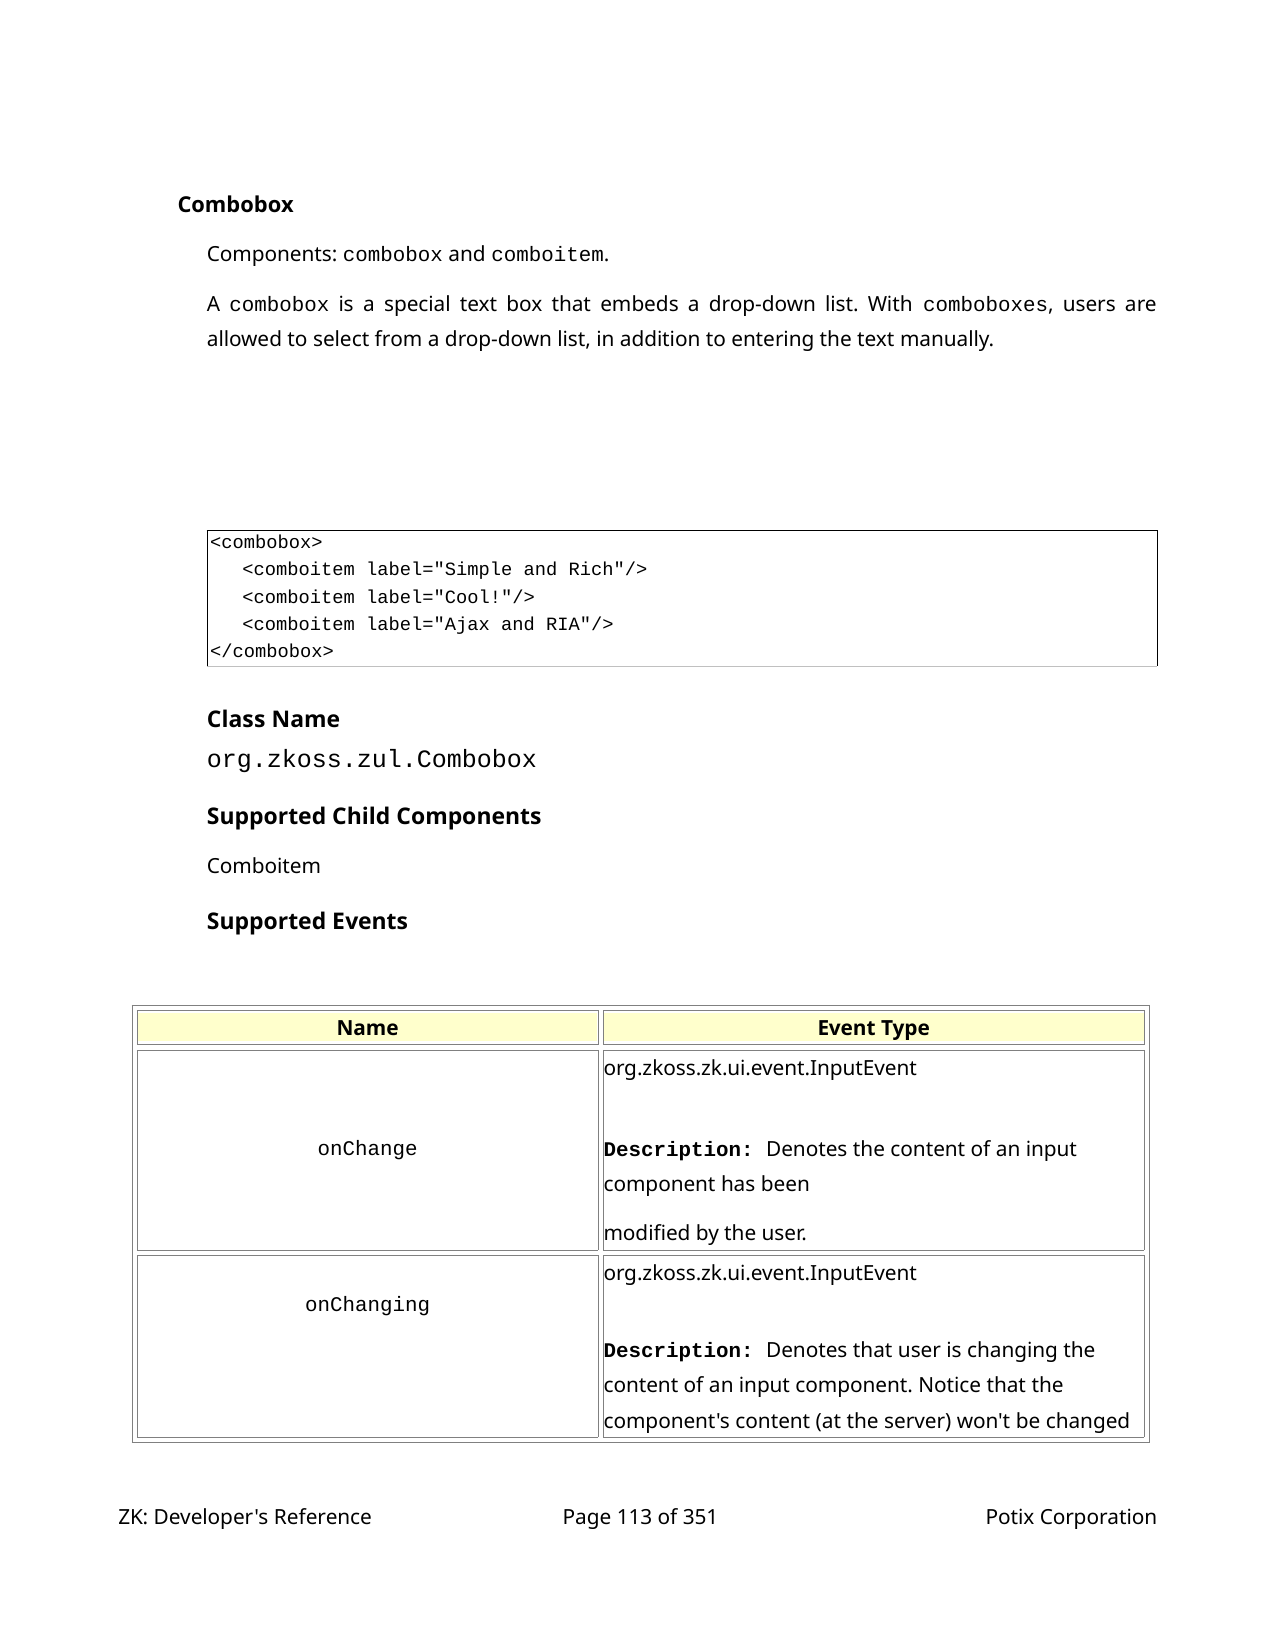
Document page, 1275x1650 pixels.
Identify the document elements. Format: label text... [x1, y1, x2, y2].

table_header Name [134, 1006, 600, 1044]
table_cell onChange [134, 1044, 600, 1250]
subtitle Supported Child Components [207, 800, 1157, 831]
text <combobox> [208, 531, 1157, 554]
table_cell org.zkoss.zk.ui.event.InputEvent Description: Denotes the content of an input component has been modified by the user. [600, 1044, 1147, 1250]
text Components: combobox and comboitem. [207, 239, 1157, 268]
text <comboitem label="Cool!"/> [208, 584, 1157, 609]
text Comboitem [207, 852, 1157, 880]
subtitle Supported Events [207, 905, 1157, 936]
subtitle Combobox [177, 189, 1157, 219]
table_header Event Type [600, 1006, 1147, 1044]
text </combobox> [208, 639, 1157, 666]
text <comboitem label="Simple and Rich"/> [208, 557, 1157, 582]
text <comboitem label="Ajax and RIA"/> [208, 612, 1157, 636]
subtitle Class Name [207, 703, 1157, 734]
table_cell onChanging [134, 1250, 600, 1437]
table_cell org.zkoss.zk.ui.event.InputEvent Description: Denotes that user is changing the content of an input component. Notice that the component's content (at the server) won't be changed [600, 1250, 1147, 1437]
text org.zkoss.zul.Combobox [207, 746, 1157, 775]
text A combobox is a special text box that embeds a drop-down list. With comboboxes, users are allowed to select from a drop-down list, in addition to entering the text manually. [207, 289, 1157, 352]
